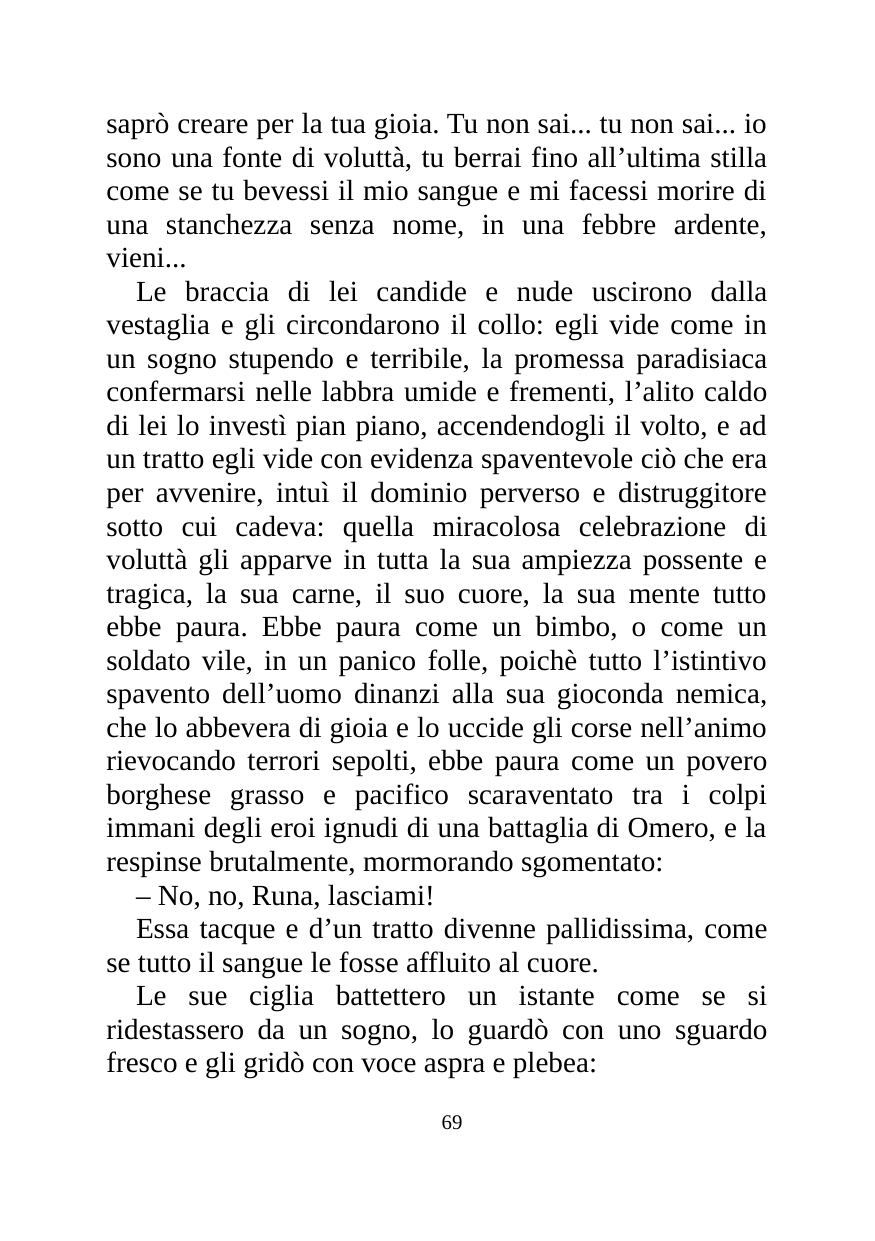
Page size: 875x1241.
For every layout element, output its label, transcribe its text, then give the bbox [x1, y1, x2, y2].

text Le braccia di lei candide e nude uscirono dalla vestaglia e gli circondarono il collo: egli vide come in un sogno stupendo e terribile, la promessa paradisiaca confermarsi nelle labbra umide e frementi, l’alito caldo di lei lo investì pian piano, accendendogli il volto, e ad un tratto egli vide con evidenza spaventevole ciò che era per avvenire, intuì il dominio perverso e distruggitore sotto cui cadeva: quella miracolosa celebrazione di voluttà gli apparve in tutta la sua ampiezza possente e tragica, la sua carne, il suo cuore, la sua mente tutto ebbe paura. Ebbe paura come un bimbo, o come un soldato vile, in un panico folle, poichè tutto l’istintivo spavento dell’uomo dinanzi alla sua gioconda nemica, che lo abbevera di gioia e lo uccide gli corse nell’animo rievocando terrori sepolti, ebbe paura come un povero borghese grasso e pacifico scaraventato tra i colpi immani degli eroi ignudi di una battaglia di Omero, e la respinse brutalmente, mormorando sgomentato: [106, 274, 768, 878]
text Le sue ciglia battettero un istante come se si ridestassero da un sogno, lo guardò con uno sguardo fresco e gli gridò con voce aspra e plebea: [106, 978, 768, 1079]
text – No, no, Runa, lasciami! [106, 878, 768, 911]
text saprò creare per la tua gioia. Tu non sai... tu non sai... io sono una fonte di voluttà, tu berrai fino all’ultima stilla come se tu bevessi il mio sangue e mi facessi morire di una stanchezza senza nome, in una febbre ardente, vieni... [106, 106, 768, 274]
text Essa tacque e d’un tratto divenne pallidissima, come se tutto il sangue le fosse affluito al cuore. [106, 911, 768, 978]
